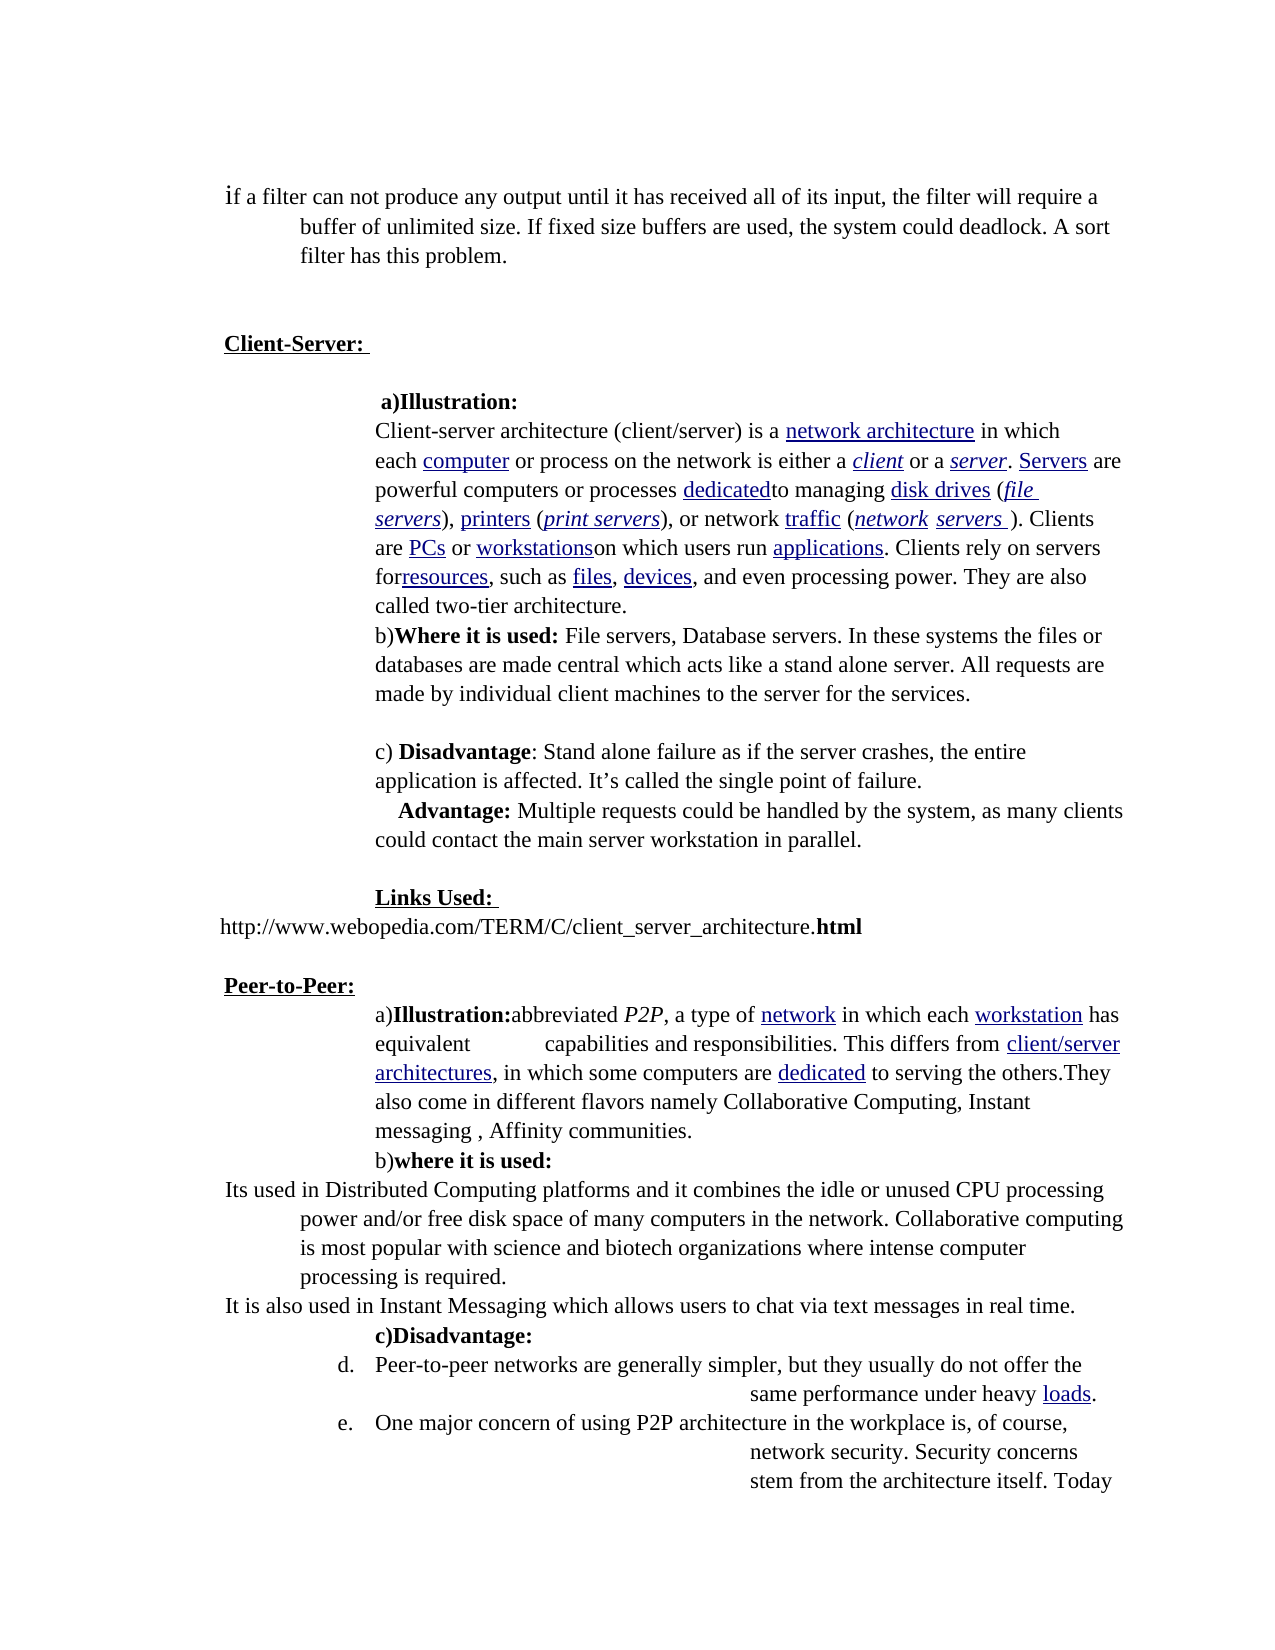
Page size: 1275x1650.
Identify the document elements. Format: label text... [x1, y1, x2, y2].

text Client-server architecture (client/server) is a network architecture in which each computer or process on the network is either a client or a server. Servers are powerful computers or processes dedicatedto managing disk drives (file servers), printers (print servers), or network traffic (network servers ). Clients are PCs or workstationson which users run applications. Clients rely on servers forresources, such as files, devices, and even processing power. They are also called two-tier architecture. [375, 418, 1125, 619]
text Client-Server: [224, 331, 1125, 356]
text Peer-to-Peer: [224, 973, 1125, 998]
text b)where it is used: [224, 1148, 1125, 1173]
text b)Where it is used: File servers, Database servers. In these systems the files or databases are made central which acts like a stand alone server. All requests are made by individual client machines to the server for the services. [375, 623, 1125, 706]
list if a filter can not produce any output until it has received all of its input, the filter will require a buffer of unlimited size. If fixed size buffers are used, the system could deadlock. A sort filter has this problem. [187, 179, 1125, 269]
text a)Illustration:abbreviated P2P, a type of network in which each workstation has equivalent capabilities and responsibilities. This differs from client/server architectures, in which some computers are dedicated to serving the others.They also come in different flavors namely Collaborative Computing, Instant messaging , Affinity communities. [375, 1002, 1125, 1144]
list Peer-to-peer networks are generally simpler, but they usually do not offer the same performance under heavy loads. [337, 1352, 1125, 1406]
text a)Illustration: [375, 389, 1125, 415]
text c) Disadvantage: Stand alone failure as if the server crashes, the entire application is affected. It’s called the single point of failure. [375, 739, 1125, 794]
text Advantage: Multiple requests could be handled by the system, as many clients could contact the main server workstation in parallel. [375, 798, 1125, 852]
list Its used in Distributed Computing platforms and it combines the idle or unused CPU processing power and/or free disk space of many computers in the network. Collaborative computing is most popular with science and biotech organizations where intense computer processing is required. [187, 1177, 1125, 1290]
list One major concern of using P2P architecture in the workplace is, of course, network security. Security concerns stem from the architecture itself. Today [337, 1410, 1125, 1494]
list It is also used in Instant Messaging which allows users to chat via text messages in real time. [187, 1293, 1125, 1319]
text Links Used: http://www.webopedia.com/TERM/C/client_server_architecture.html [220, 885, 1125, 940]
text c)Disadvantage: [224, 1323, 1125, 1348]
